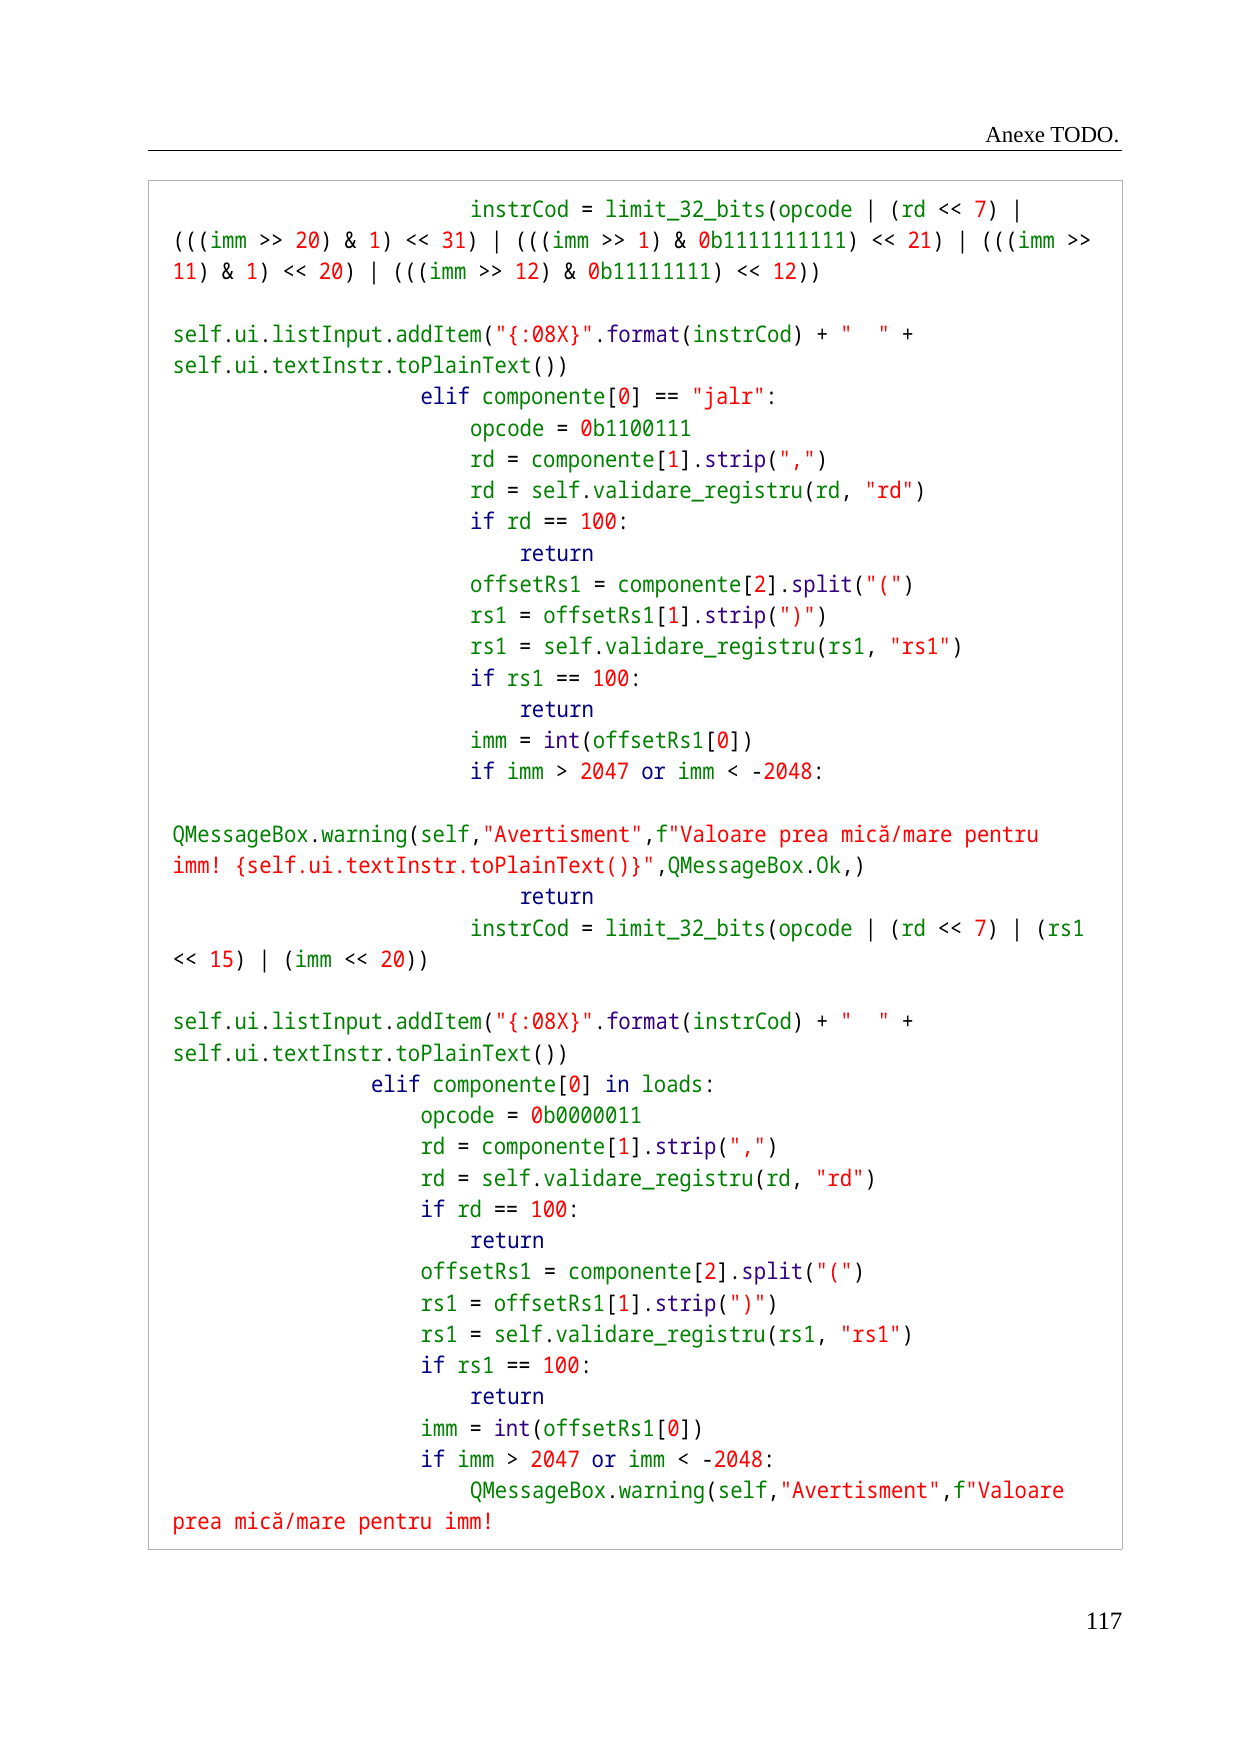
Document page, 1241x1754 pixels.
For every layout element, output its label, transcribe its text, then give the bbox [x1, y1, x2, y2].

text return [149, 1368, 1122, 1399]
text offsetRs1 = componente[2].split("(") [149, 1243, 1122, 1274]
text rd = self.validare_registru(rd, "rd") [149, 461, 1122, 493]
text rs1 = offsetRs1[1].strip(")") [149, 586, 1122, 618]
text if imm > 2047 or imm < -2048: [149, 743, 1122, 774]
text opcode = 0b1100111 [149, 399, 1122, 430]
text imm = int(offsetRs1[0]) [149, 711, 1122, 743]
text self.ui.listInput.addItem("{:08X}".format(instrCod) + " " + self.ui.textInstr.toPlainText()) [149, 274, 1122, 368]
text rs1 = self.validare_registru(rs1, "rs1") [149, 618, 1122, 649]
text return [149, 1211, 1122, 1243]
text opcode = 0b0000011 [149, 1086, 1122, 1118]
text return [149, 524, 1122, 555]
text rd = self.validare_registru(rd, "rd") [149, 1149, 1122, 1180]
text imm = int(offsetRs1[0]) [149, 1399, 1122, 1430]
text QMessageBox.warning(self,"Avertisment",f"Valoare prea mică/mare pentru imm! {self.ui.textInstr.toPlainText()}",QMessageBox.Ok,) [149, 774, 1122, 868]
text rs1 = self.validare_registru(rs1, "rs1") [149, 1305, 1122, 1336]
text instrCod = limit_32_bits(opcode | (rd << 7) | (rs1 << 15) | (imm << 20)) [149, 899, 1122, 961]
text return [149, 680, 1122, 711]
text elif componente[0] == "jalr": [149, 368, 1122, 399]
text instrCod = limit_32_bits(opcode | (rd << 7) | (((imm >> 20) & 1) << 31) | (((imm >> 1) & 0b1111111111) << 21) | (((imm >> 11) & 1) << 20) | (((imm >> 12) & 0b11111111) << 12)) [149, 181, 1122, 274]
text if rd == 100: [149, 493, 1122, 524]
text if rs1 == 100: [149, 649, 1122, 680]
text if rs1 == 100: [149, 1336, 1122, 1368]
text return [149, 868, 1122, 899]
text QMessageBox.warning(self,"Avertisment",f"Valoare prea mică/mare pentru imm! [149, 1461, 1122, 1549]
text offsetRs1 = componente[2].split("(") [149, 555, 1122, 586]
text rd = componente[1].strip(",") [149, 1118, 1122, 1149]
text rd = componente[1].strip(",") [149, 430, 1122, 461]
text if rd == 100: [149, 1180, 1122, 1211]
text if imm > 2047 or imm < -2048: [149, 1430, 1122, 1461]
text elif componente[0] in loads: [149, 1055, 1122, 1086]
text self.ui.listInput.addItem("{:08X}".format(instrCod) + " " + self.ui.textInstr.toPlainText()) [149, 961, 1122, 1055]
text rs1 = offsetRs1[1].strip(")") [149, 1274, 1122, 1305]
